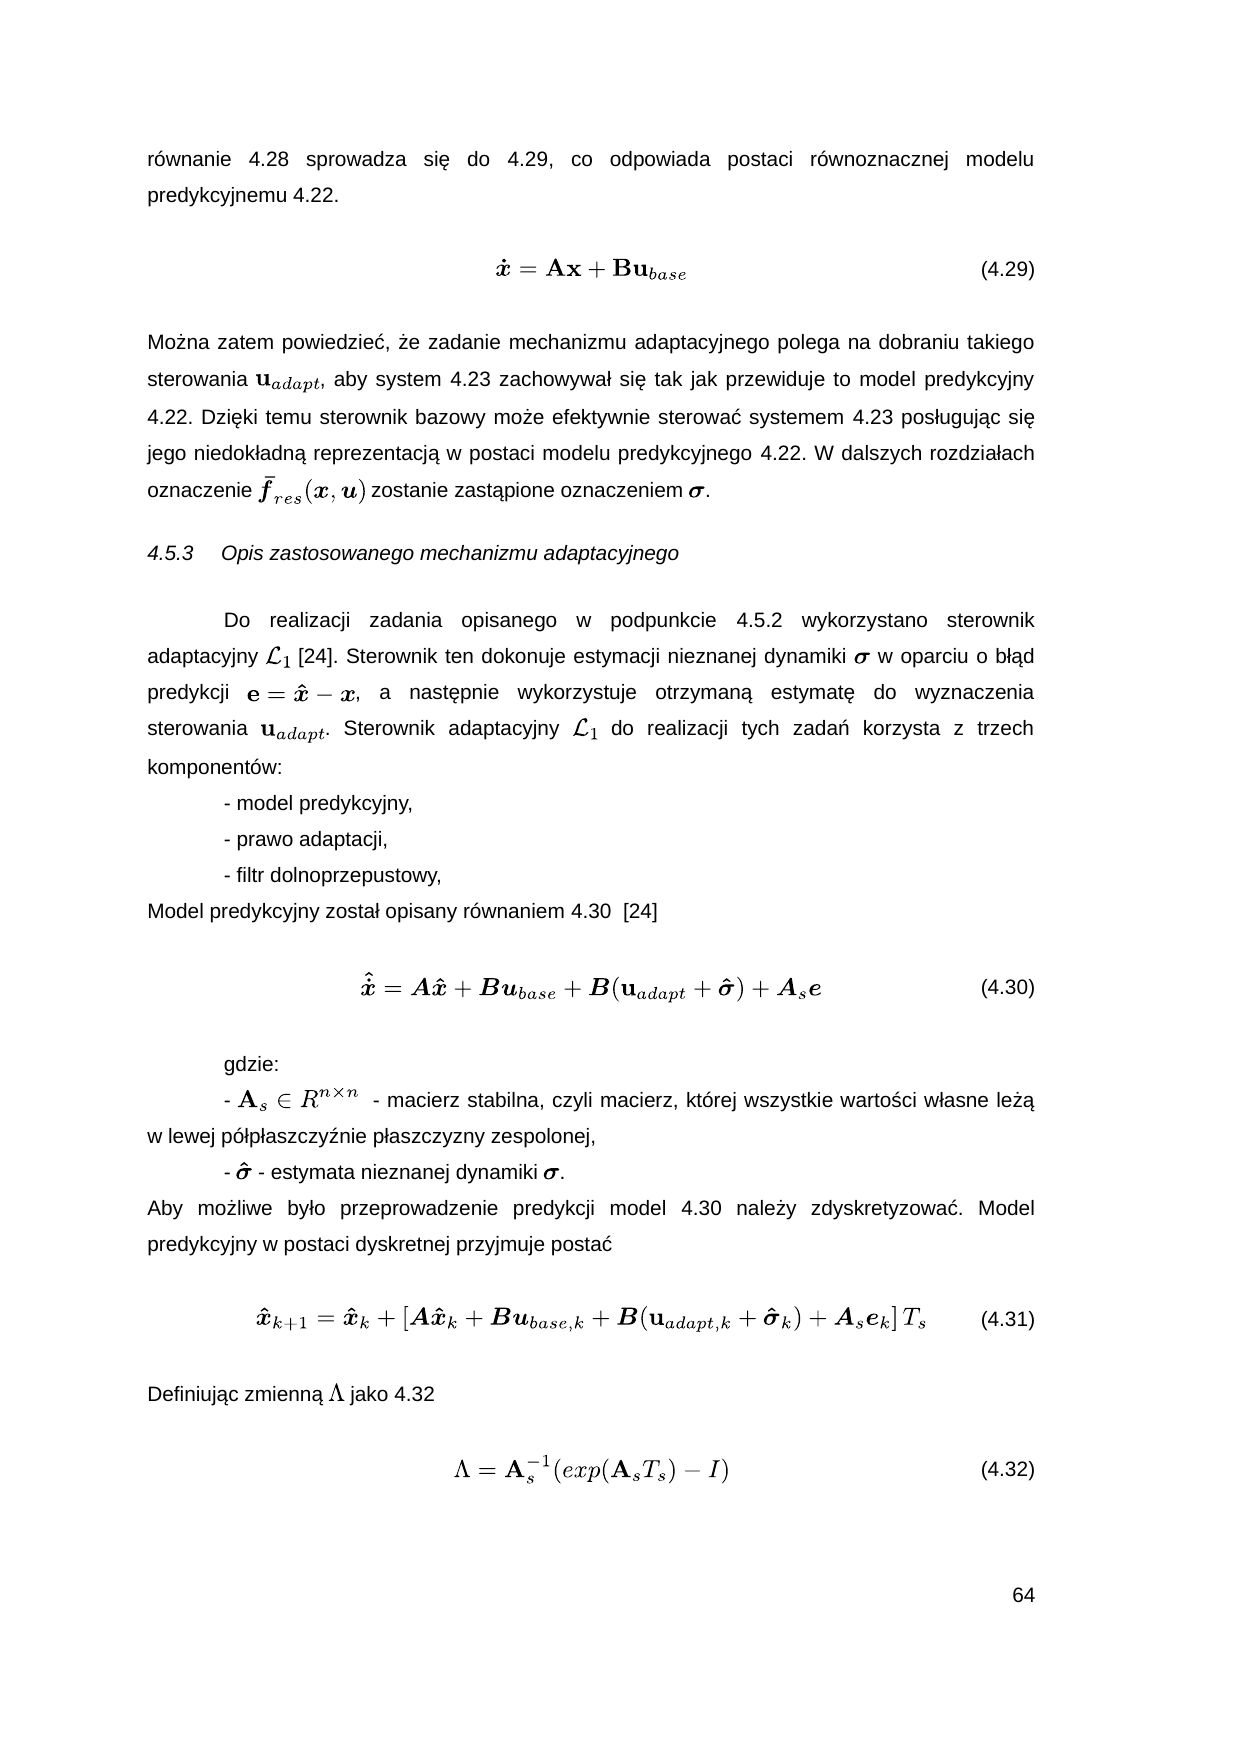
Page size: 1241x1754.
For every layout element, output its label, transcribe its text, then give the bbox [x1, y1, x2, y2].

subtitle Opis zastosowanego mechanizmu adaptacyjnego [147, 541, 1035, 565]
text - filtr dolnoprzepustowy, [147, 862, 1035, 886]
text - model predykcyjny, [147, 791, 1035, 814]
text [147, 1455, 543, 1484]
text (4.29) [147, 256, 1035, 280]
text [147, 972, 367, 1002]
text (4.32) [547, 1455, 1035, 1484]
text Do realizacji zadania opisanego w podpunkcie 4.5.2 wykorzystano sterownik adaptacyjny [24]. Sterownik ten dokonuje estymacji nieznanej dynamiki w oparciu o błąd predykcji , a następnie wykorzystuje otrzymaną estymatę do wyznaczenia sterowania . Sterownik adaptacyjny do realizacji tych zadań korzysta z trzech komponentów: [147, 608, 1035, 779]
text (4.31) [147, 1305, 1035, 1332]
text Model predykcyjny został opisany równaniem 4.30 [24] [147, 898, 1035, 922]
text Aby możliwe było przeprowadzenie predykcji model 4.30 należy zdyskretyzować. Model predykcyjny w postaci dyskretnej przyjmuje postać [147, 1196, 1035, 1256]
text (4.30) [371, 972, 1035, 1002]
text - - macierz stabilna, czyli macierz, której wszystkie wartości własne leżą w lewej półpłaszczyźnie płaszczyzny zespolonej, [147, 1088, 1035, 1148]
text równanie 4.28 sprowadza się do 4.29, co odpowiada postaci równoznacznej modelu predykcyjnemu 4.22. [147, 147, 1035, 207]
text Można zatem powiedzieć, że zadanie mechanizmu adaptacyjnego polega na dobraniu takiego sterowania , aby system 4.23 zachowywał się tak jak przewiduje to model predykcyjny 4.22. Dzięki temu sterownik bazowy może efektywnie sterować systemem 4.23 posługując się jego niedokładną reprezentacją w postaci modelu predykcyjnego 4.22. W dalszych rozdziałach oznaczenie zostanie zastąpione oznaczeniem . [147, 330, 1035, 504]
text gdzie: [147, 1052, 1035, 1076]
text - prawo adaptacji, [147, 827, 1035, 851]
text - - estymata nieznanej dynamiki . [147, 1160, 1035, 1184]
text Definiując zmienną jako 4.32 [147, 1381, 1035, 1405]
